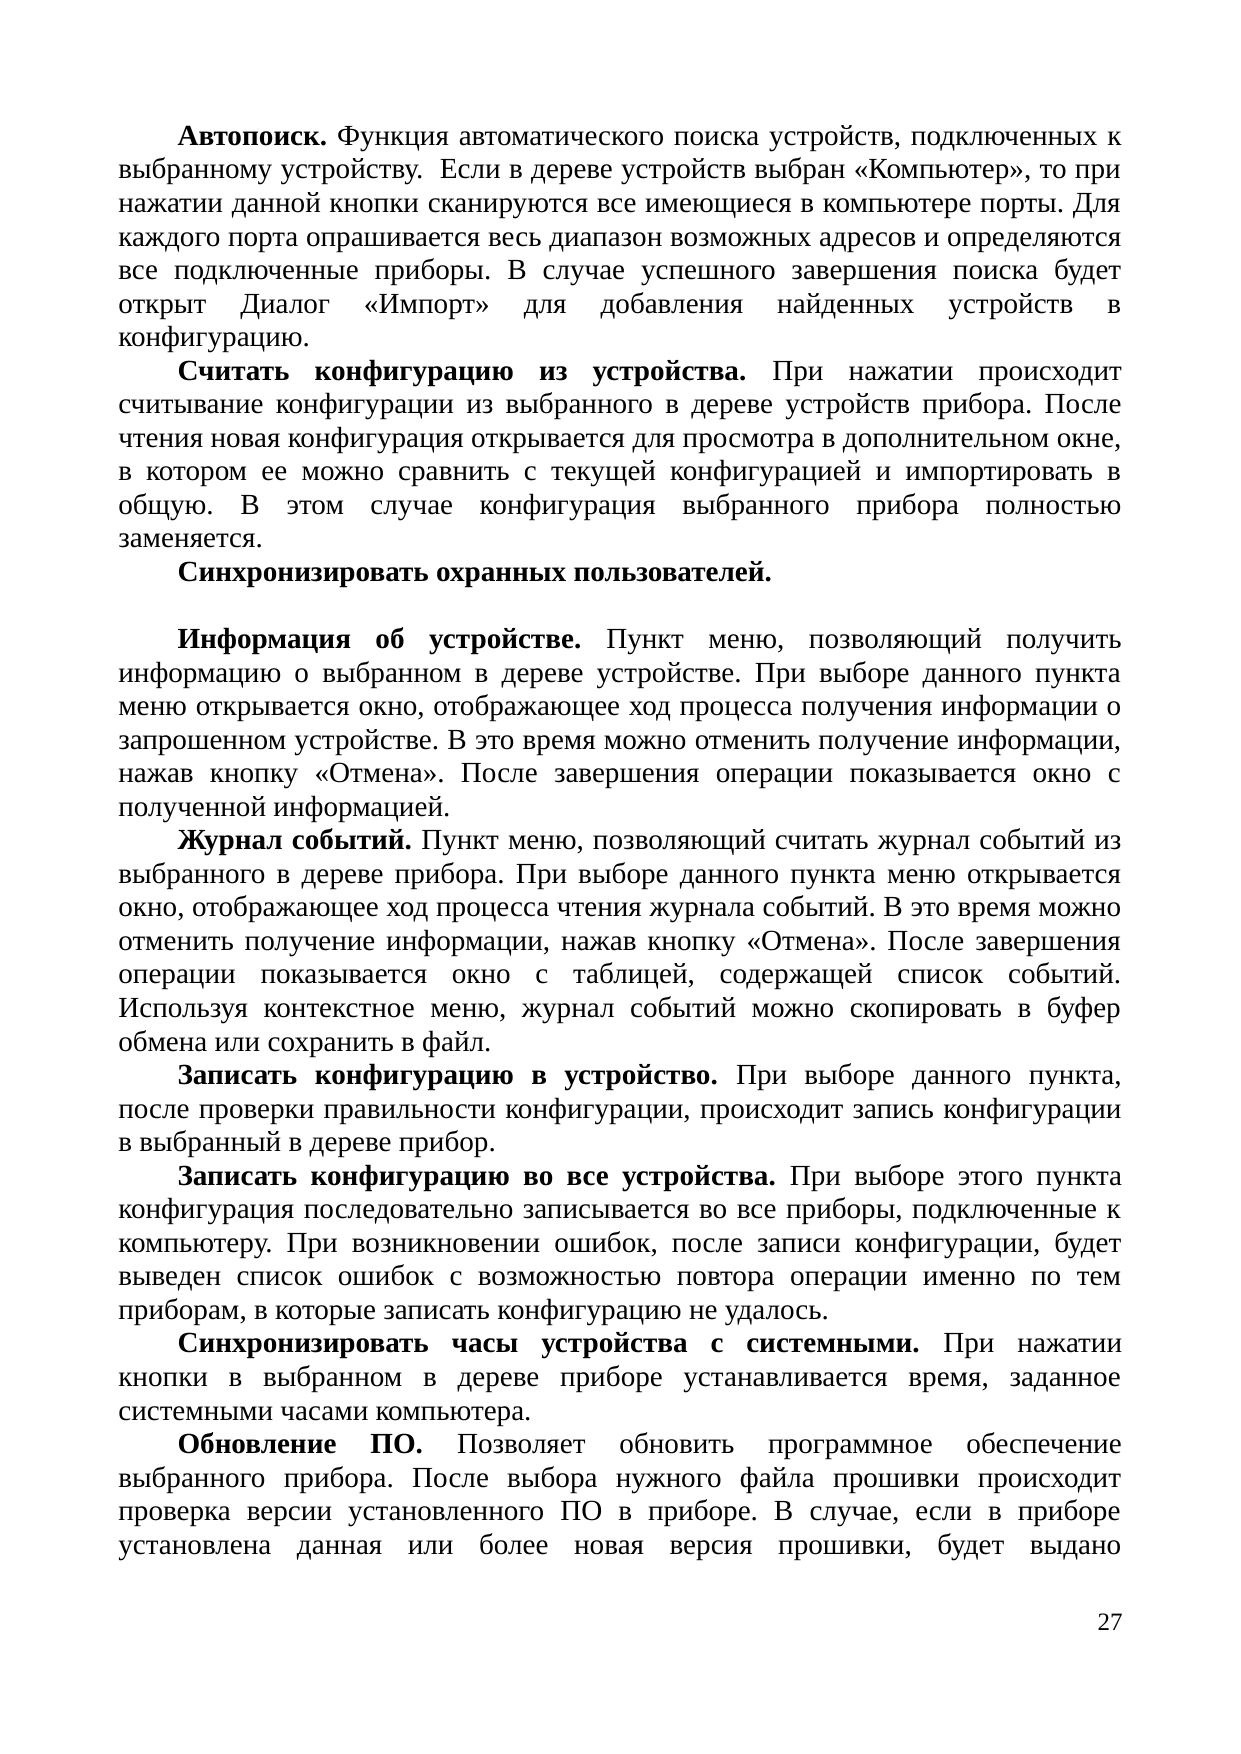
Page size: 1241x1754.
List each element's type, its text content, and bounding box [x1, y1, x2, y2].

text Автопоиск. Функция автоматического поиска устройств, подключенных к выбранному устройству. Если в дереве устройств выбран «Компьютер», то при нажатии данной кнопки сканируются все имеющиеся в компьютере порты. Для каждого порта опрашивается весь диапазон возможных адресов и определяются все подключенные приборы. В случае успешного завершения поиска будет открыт Диалог «Импорт» для добавления найденных устройств в конфигурацию. [118, 118, 1122, 353]
text Синхронизировать охранных пользователей. [118, 554, 1122, 588]
text Журнал событий. Пункт меню, позволяющий считать журнал событий из выбранного в дереве прибора. При выборе данного пункта меню открывается окно, отображающее ход процесса чтения журнала событий. В это время можно отменить получение информации, нажав кнопку «Отмена». После завершения операции показывается окно с таблицей, содержащей список событий. Используя контекстное меню, журнал событий можно скопировать в буфер обмена или сохранить в файл. [118, 822, 1122, 1057]
text Считать конфигурацию из устройства. При нажатии происходит считывание конфигурации из выбранного в дереве устройств прибора. После чтения новая конфигурация открывается для просмотра в дополнительном окне, в котором ее можно сравнить с текущей конфигурацией и импортировать в общую. В этом случае конфигурация выбранного прибора полностью заменяется. [118, 353, 1122, 554]
text Обновление ПО. Позволяет обновить программное обеспечение выбранного прибора. После выбора нужного файла прошивки происходит проверка версии установленного ПО в приборе. В случае, если в приборе установлена данная или более новая версия прошивки, будет выдано [118, 1426, 1122, 1560]
text Синхронизировать часы устройства с системными. При нажатии кнопки в выбранном в дереве приборе устанавливается время, заданное системными часами компьютера. [118, 1326, 1122, 1426]
text Информация об устройстве. Пункт меню, позволяющий получить информацию о выбранном в дереве устройстве. При выборе данного пункта меню открывается окно, отображающее ход процесса получения информации о запрошенном устройстве. В это время можно отменить получение информации, нажав кнопку «Отмена». После завершения операции показывается окно с полученной информацией. [118, 621, 1122, 822]
text Записать конфигурацию во все устройства. При выборе этого пункта конфигурация последовательно записывается во все приборы, подключенные к компьютеру. При возникновении ошибок, после записи конфигурации, будет выведен список ошибок с возможностью повтора операции именно по тем приборам, в которые записать конфигурацию не удалось. [118, 1158, 1122, 1326]
text Записать конфигурацию в устройство. При выборе данного пункта, после проверки правильности конфигурации, происходит запись конфигурации в выбранный в дереве прибор. [118, 1057, 1122, 1158]
